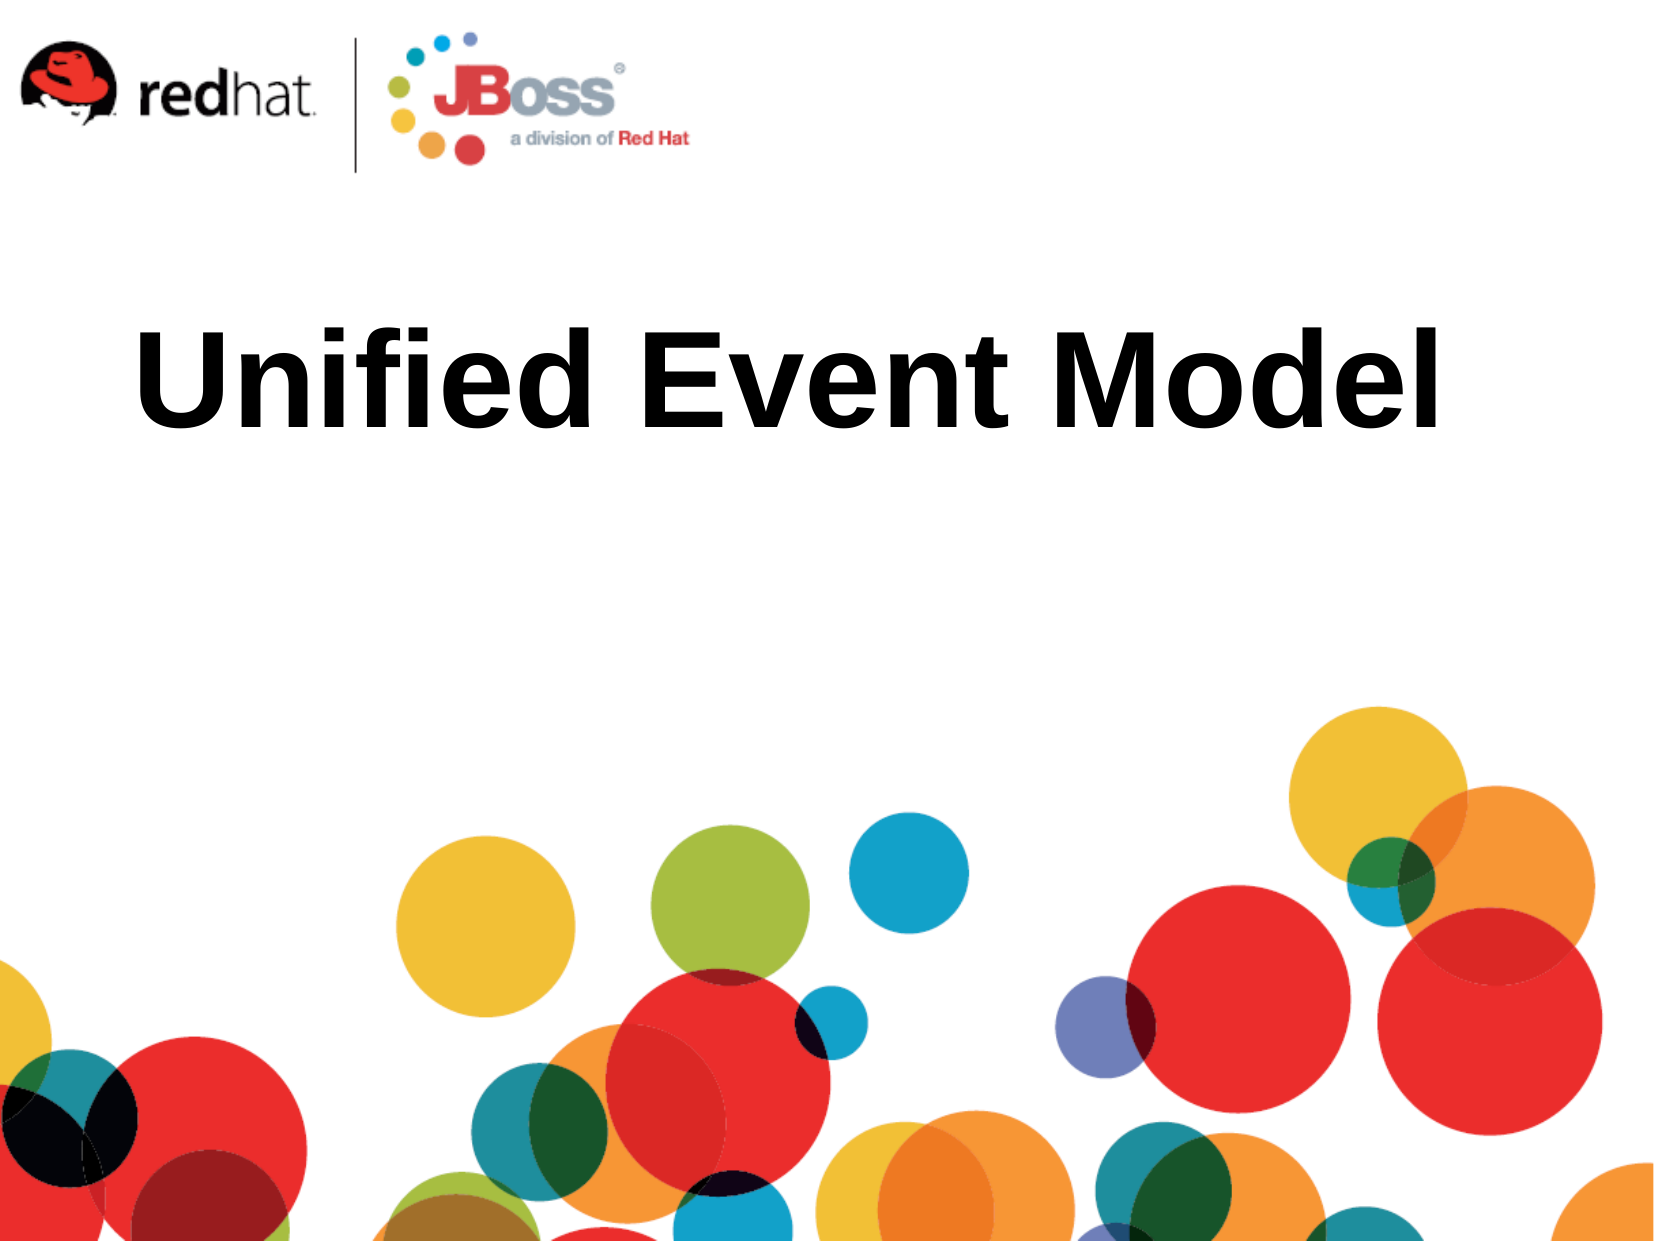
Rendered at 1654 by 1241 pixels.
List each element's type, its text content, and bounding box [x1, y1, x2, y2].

picture [0, 685, 1654, 1241]
text_box Unified Event Model [118, 295, 1463, 470]
picture [13, 5, 699, 182]
